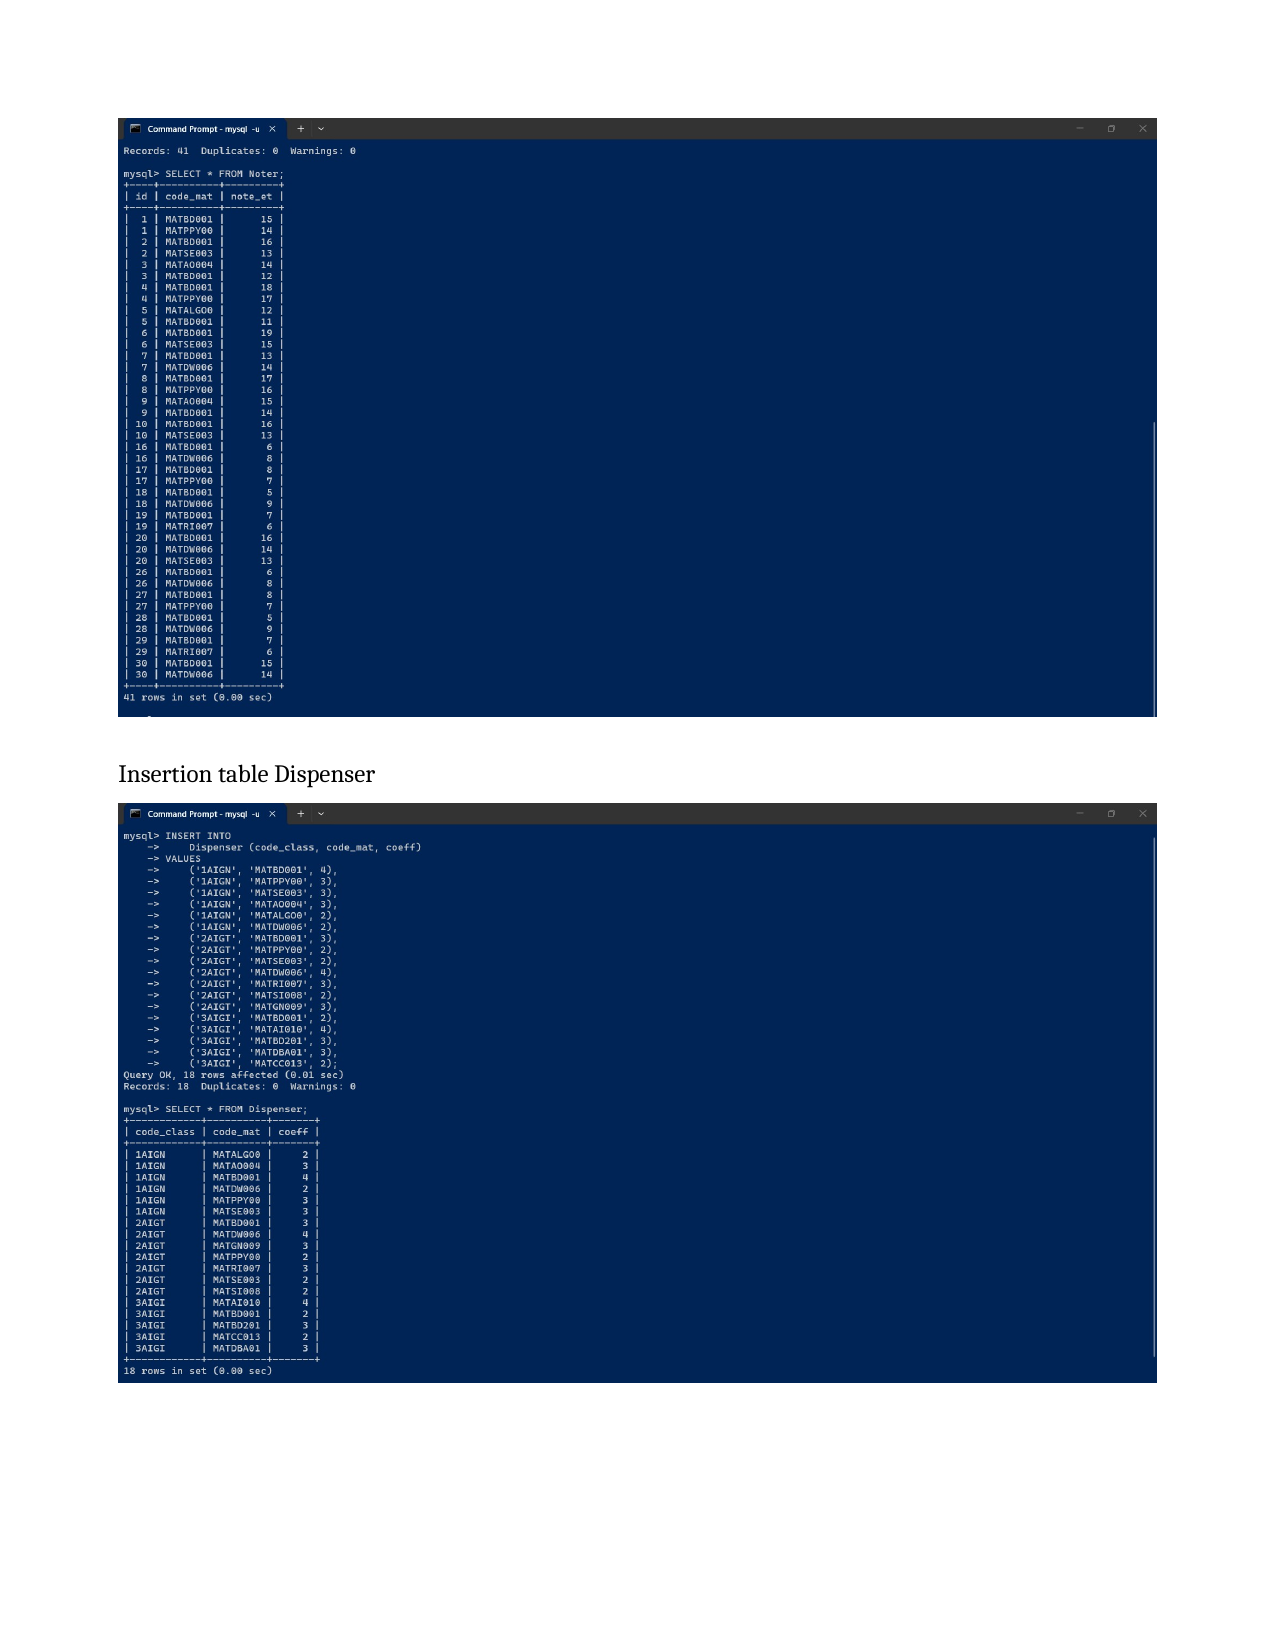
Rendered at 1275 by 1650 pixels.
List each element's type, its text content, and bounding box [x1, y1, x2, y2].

picture [118, 803, 1157, 1383]
picture [118, 118, 1157, 717]
text Insertion table Dispenser [118, 760, 1157, 789]
